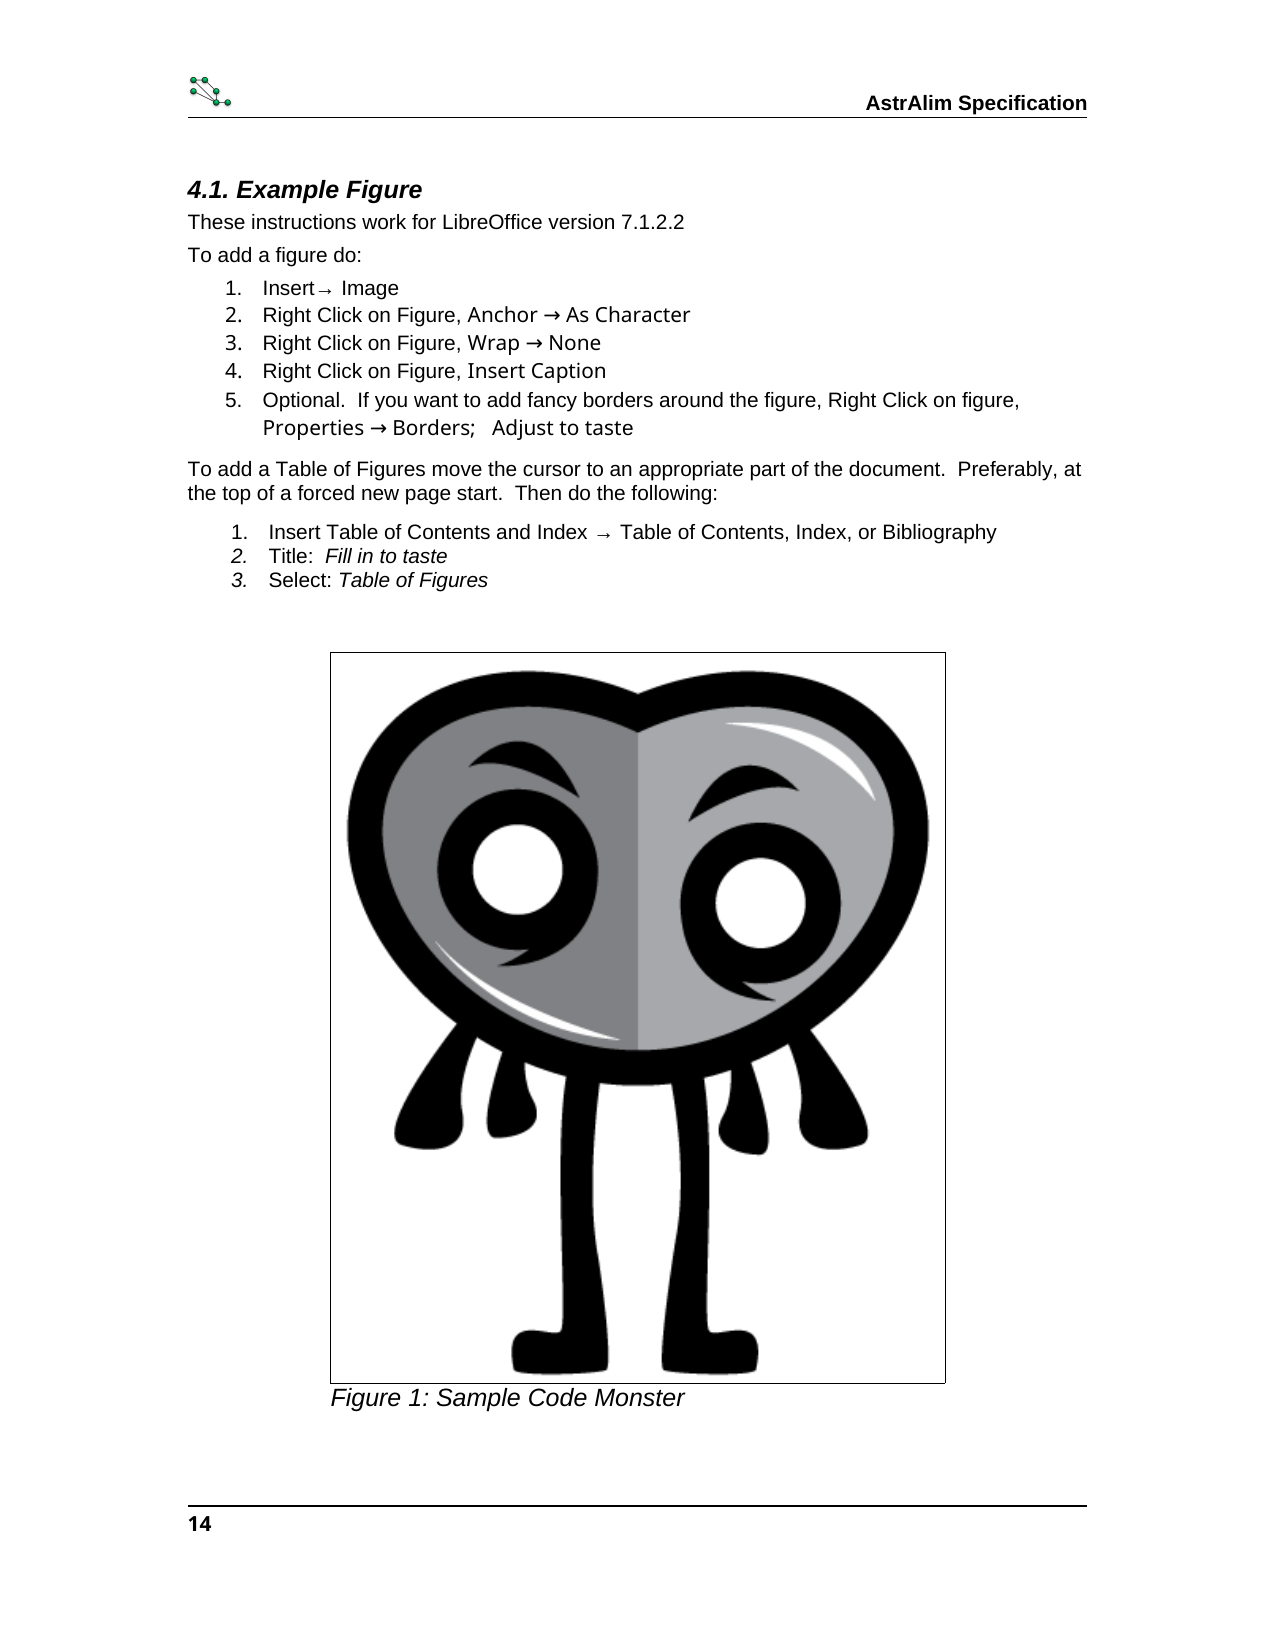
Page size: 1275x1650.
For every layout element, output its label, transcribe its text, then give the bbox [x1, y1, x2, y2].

list Right Click on Figure, Anchor → As Character [225, 300, 1087, 328]
list Right Click on Figure, Insert Caption [225, 357, 1087, 385]
text To add a Table of Figures move the cursor to an appropriate part of the document. Preferably, at the top of a forced new page start. Then do the following: [187, 457, 1087, 505]
picture [336, 658, 939, 1377]
text Figure 1: Sample Code Monster [330, 1384, 945, 1412]
text These instructions work for LibreOffice version 7.1.2.2 [187, 210, 1087, 234]
list Right Click on Figure, Wrap → None [225, 328, 1087, 357]
list Insert→ Image [225, 276, 1087, 300]
list Optional. If you want to add fancy borders around the figure, Right Click on figure, Properties → Borders; Adjust to taste [225, 385, 1087, 442]
subtitle Example Figure [187, 175, 1087, 204]
text To add a figure do: [187, 243, 1087, 267]
list Select: Table of Figures [231, 568, 1087, 592]
text [331, 653, 945, 1383]
list Title: Fill in to taste [231, 544, 1087, 568]
list Insert Table of Contents and Index → Table of Contents, Index, or Bibliography [231, 520, 1087, 544]
picture [187, 75, 234, 110]
